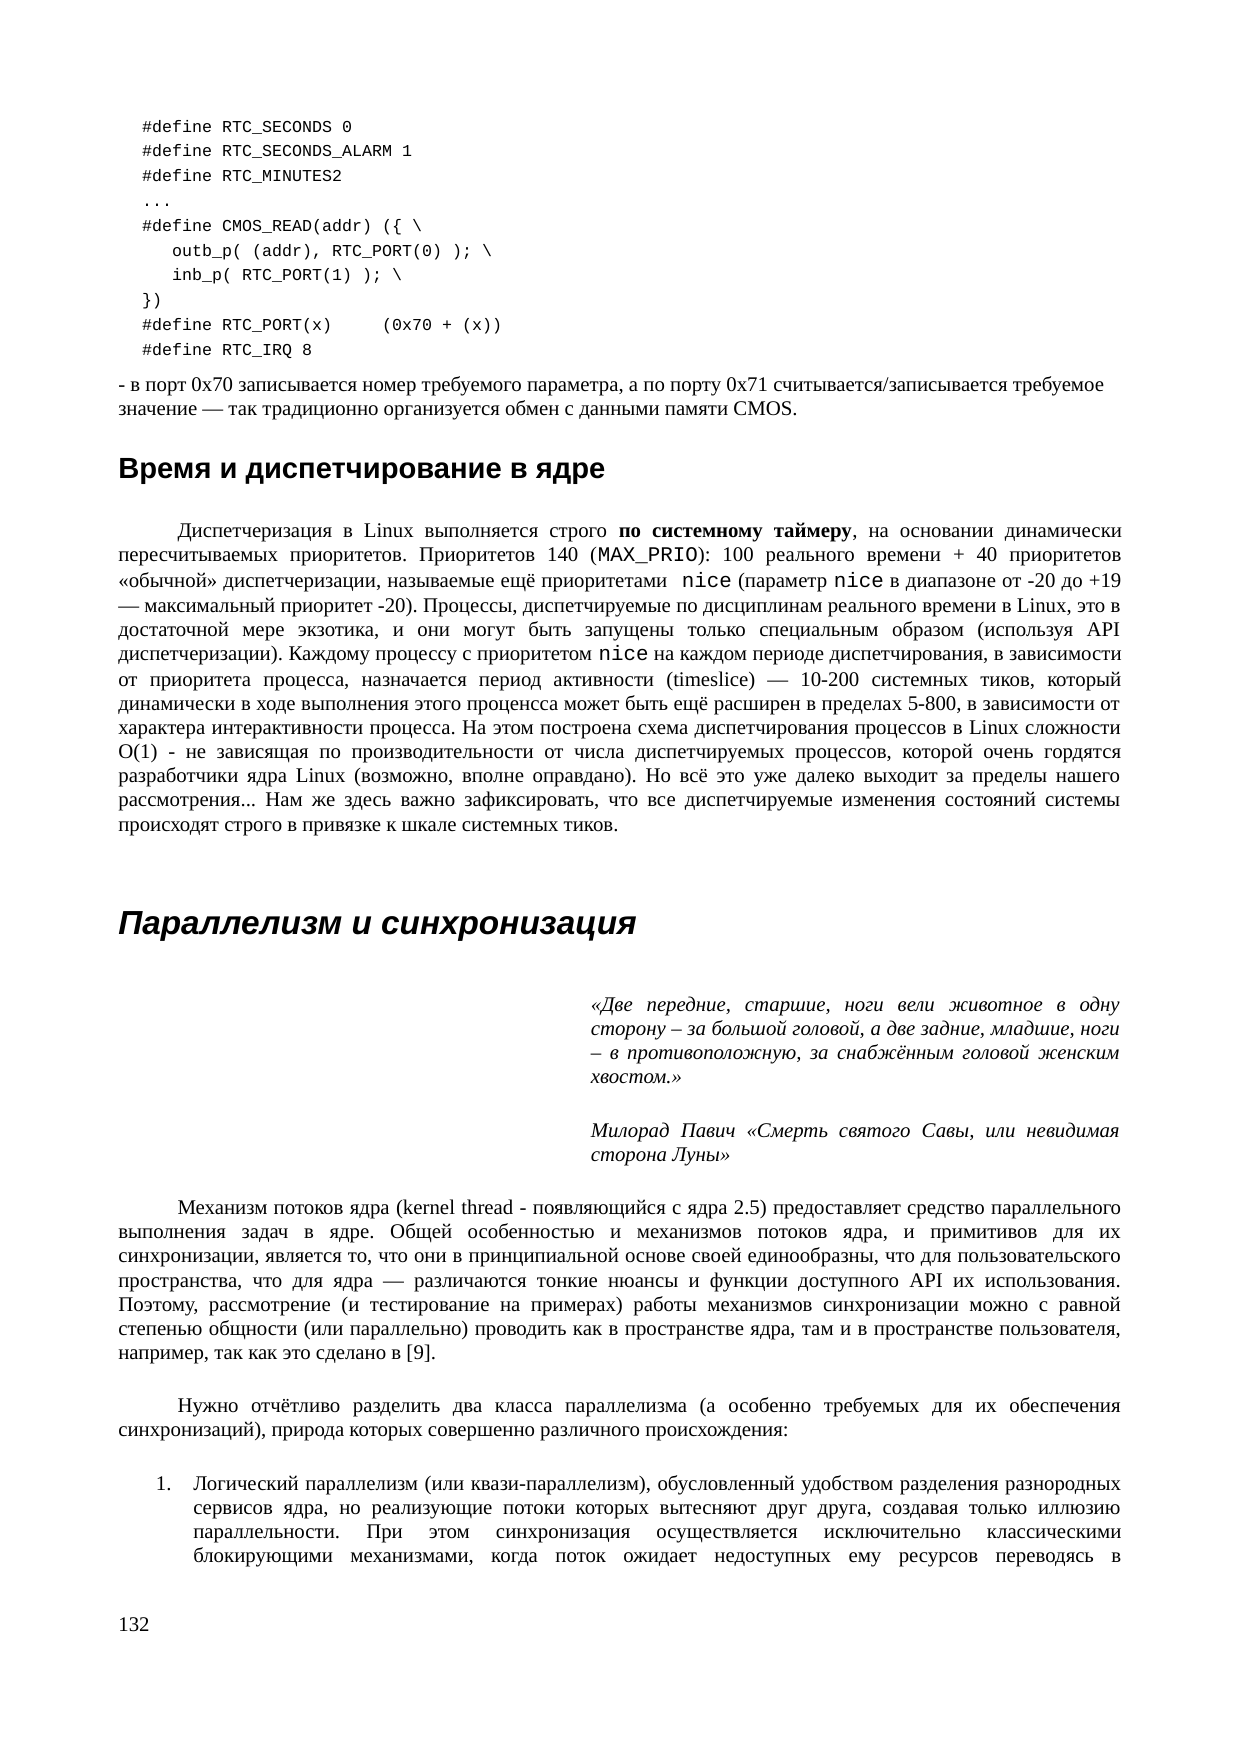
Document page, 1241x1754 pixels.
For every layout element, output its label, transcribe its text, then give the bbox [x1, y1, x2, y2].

text Милорад Павич «Смерть святого Савы, или невидимая сторона Луны» [591, 1118, 1122, 1166]
text Механизм потоков ядра (kernel thread - появляющийся с ядра 2.5) предоставляет средство параллельного выполнения задач в ядре. Общей особенностью и механизмов потоков ядра, и примитивов для их синхронизации, является то, что они в принципиальной основе своей единообразны, что для пользовательского пространства, что для ядра — различаются тонкие нюансы и функции доступного API их использования. Поэтому, рассмотрение (и тестирование на примерах) работы механизмов синхронизации можно с равной степенью общности (или параллельно) проводить как в пространстве ядра, там и в пространстве пользователя, например, так как это сделано в [9]. [118, 1195, 1122, 1364]
subtitle Время и диспетчирование в ядре [118, 451, 1122, 484]
text #define RTC_SECONDS_ALARM 1 [142, 143, 1122, 162]
text «Две передние, старшие, ноги вели животное в одну сторону – за большой головой, а две задние, младшие, ноги – в противоположную, за снабжённым головой женским хвостом.» [591, 992, 1122, 1088]
text #define CMOS_READ(addr) ({ \ [142, 217, 1122, 236]
text inb_p( RTC_PORT(1) ); \ [142, 267, 1122, 286]
text - в порт 0х70 записывается номер требуемого параметра, а по порту 0х71 считывается/записывается требуемое значение — так традиционно организуется обмен с данными памяти CMOS. [118, 372, 1122, 420]
list Логический параллелизм (или квази-параллелизм), обусловленный удобством разделения разнородных сервисов ядра, но реализующие потоки которых вытесняют друг друга, создавая только иллюзию параллельности. При этом синхронизация осуществляется исключительно классическими блокирующими механизмами, когда поток ожидает недоступных ему ресурсов переводясь в [156, 1471, 1122, 1567]
text }) [142, 292, 1122, 311]
text #define RTC_MINUTES2 [142, 168, 1122, 187]
text #define RTC_PORT(x) (0x70 + (x)) [142, 316, 1122, 335]
text Диспетчеризация в Linux выполняется строго по системному таймеру, на основании динамически пересчитываемых приоритетов. Приоритетов 140 (MAX_PRIO): 100 реального времени + 40 приоритетов «обычной» диспетчеризации, называемые ещё приоритетами nice (параметр nice в диапазоне от -20 до +19 — максимальный приоритет -20). Процессы, диспетчируемые по дисциплинам реального времени в Linux, это в достаточной мере экзотика, и они могут быть запущены только специальным образом (используя API диспетчеризации). Каждому процессу с приоритетом nice на каждом периоде диспетчирования, в зависимости от приоритета процесса, назначается период активности (timeslice) — 10-200 системных тиков, который динамически в ходе выполнения этого проценсса может быть ещё расширен в пределах 5-800, в зависимости от характера интерактивности процесса. На этом построена схема диспетчирования процессов в Linux сложности O(1) - не зависящая по производительности от числа диспетчируемых процессов, которой очень гордятся разработчики ядра Linux (возможно, вполне оправдано). Но всё это уже далеко выходит за пределы нашего рассмотрения... Нам же здесь важно зафиксировать, что все диспетчируемые изменения состояний системы происходят строго в привязке к шкале системных тиков. [118, 518, 1122, 836]
text Нужно отчётливо разделить два класса параллелизма (а особенно требуемых для их обеспечения синхронизаций), природа которых совершенно различного происхождения: [118, 1393, 1122, 1441]
text #define RTC_IRQ 8 [142, 341, 1122, 360]
text ... [142, 192, 1122, 211]
subtitle Параллелизм и синхронизация [118, 903, 1122, 942]
text #define RTC_SECONDS 0 [142, 118, 1122, 137]
text outb_p( (addr), RTC_PORT(0) ); \ [142, 242, 1122, 261]
